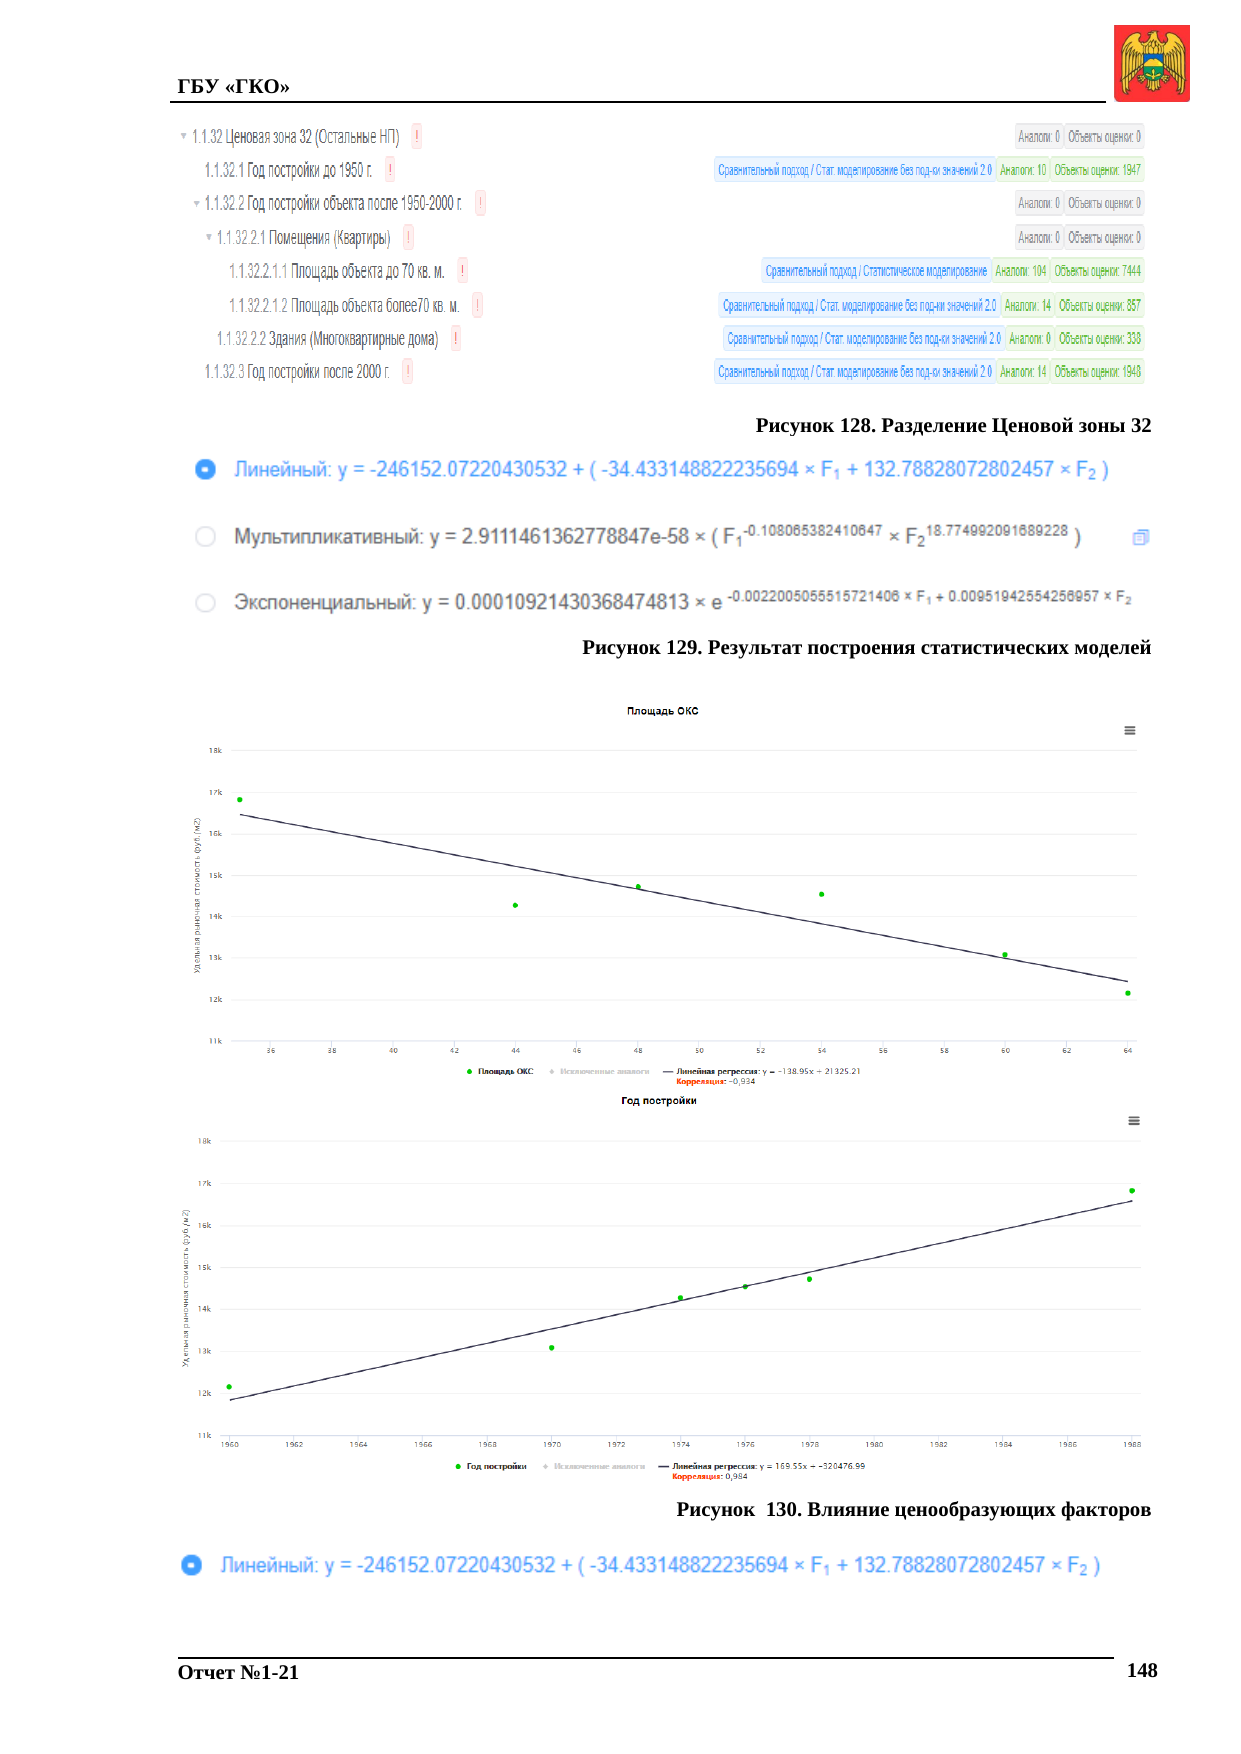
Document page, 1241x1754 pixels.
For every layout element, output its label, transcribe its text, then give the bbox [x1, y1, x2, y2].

text Рисунок 129. Результат построения статистических моделей [177, 636, 1152, 659]
text Рисунок 128. Разделение Ценовой зоны 32 [177, 413, 1152, 436]
text Рисунок 130. Влияние ценообразующих факторов [177, 1497, 1152, 1521]
